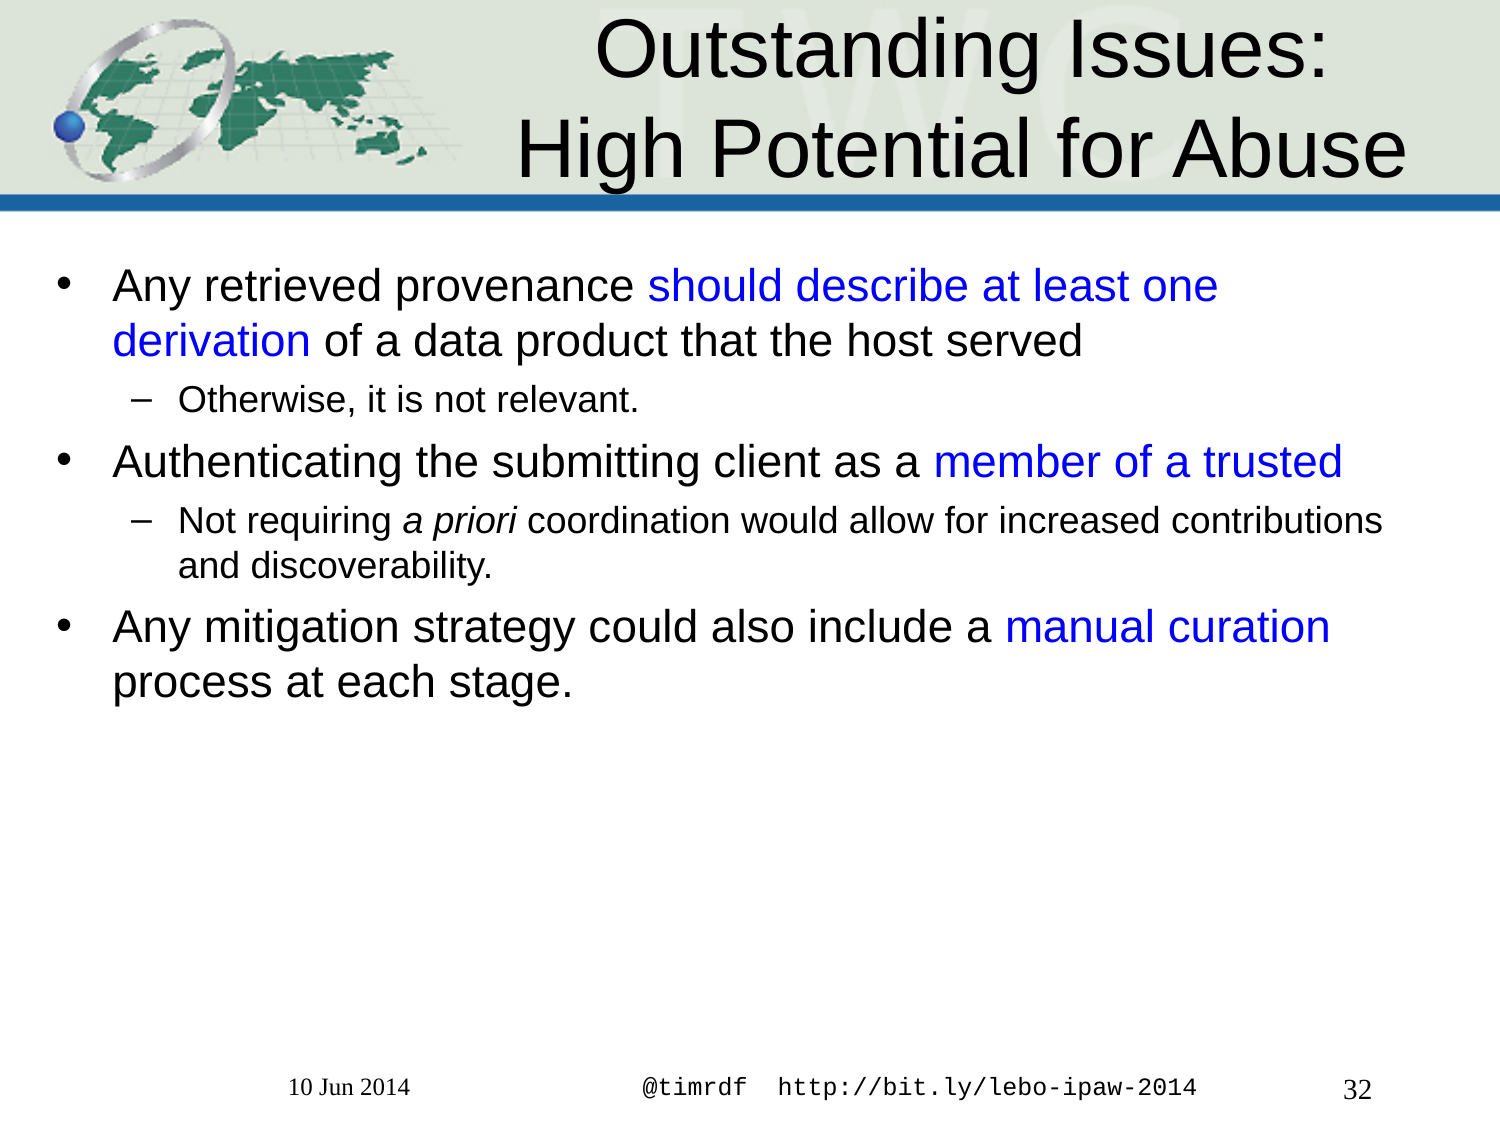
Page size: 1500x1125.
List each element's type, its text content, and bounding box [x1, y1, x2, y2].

list Any retrieved provenance should describe at least one derivation of a data product that the host served Otherwise, it is not relevant. Authenticating the submitting client as a member of a trusted Not requiring a priori coordination would allow for increased contributions and discoverability. Any mitigation strategy could also include a manual curation process at each stage. [41, 248, 1436, 1024]
picture [0, 0, 1500, 212]
title Outstanding Issues: High Potential for Abuse [424, 0, 1500, 188]
